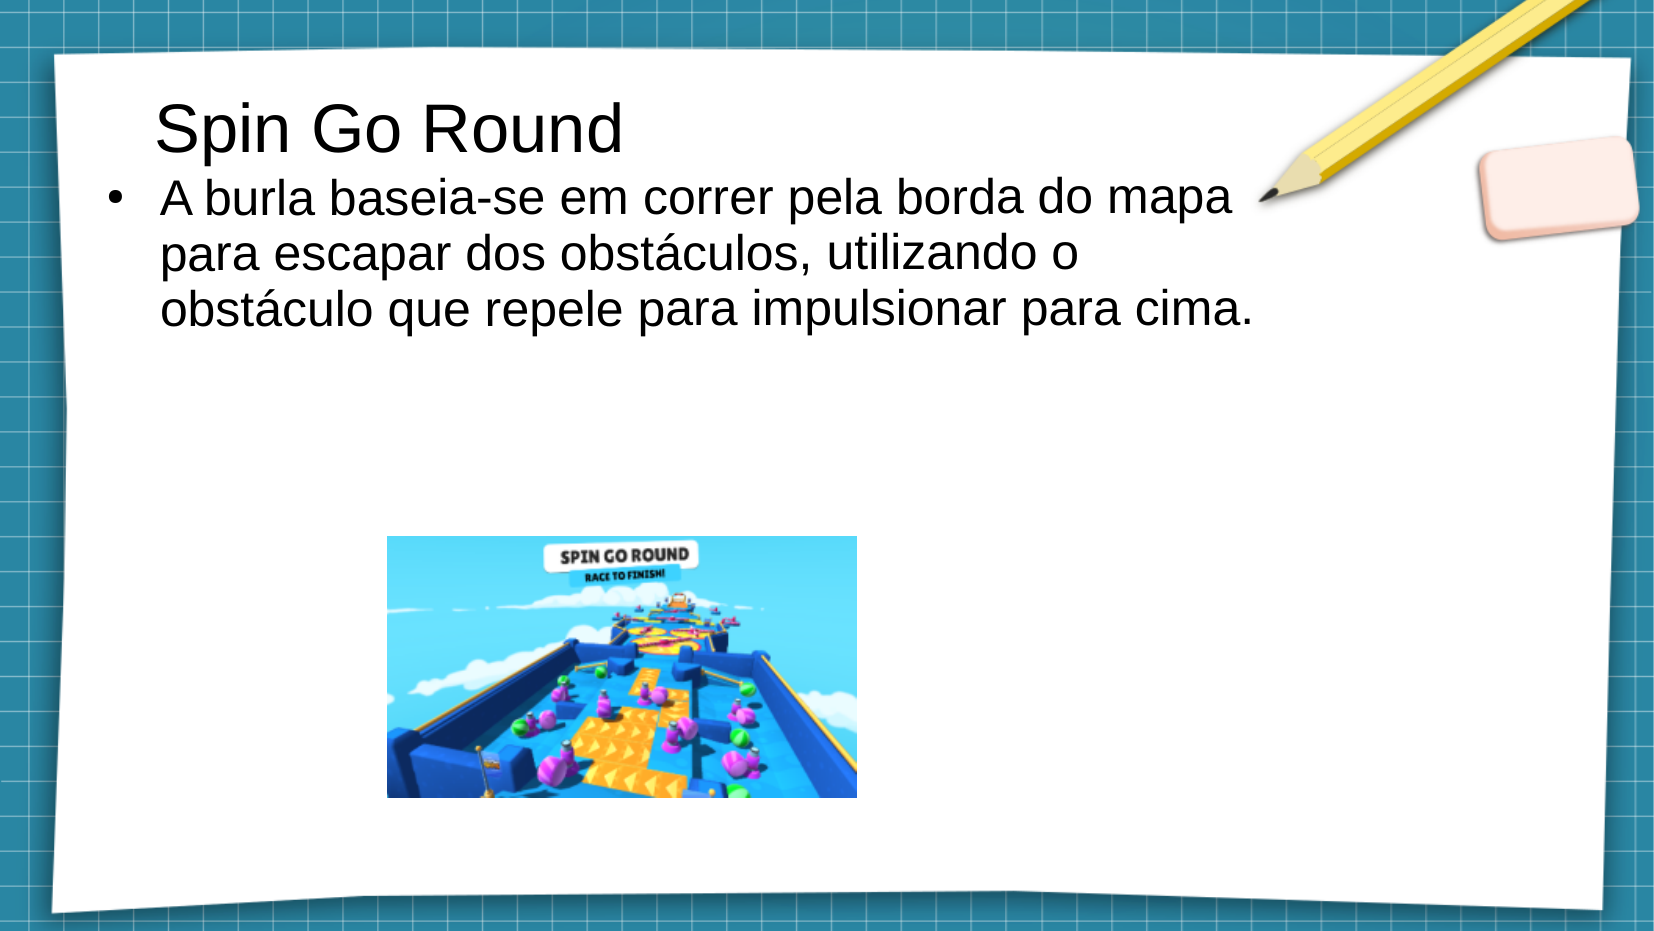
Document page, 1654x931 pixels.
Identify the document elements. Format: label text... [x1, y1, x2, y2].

picture [0, 0, 1654, 931]
title Spin Go Round [0, 51, 1134, 207]
list A burla baseia-se em correr pela borda do mapa para escapar dos obstáculos, utilizando o obstáculo que repele para impulsionar para cima. [88, 88, 1270, 452]
